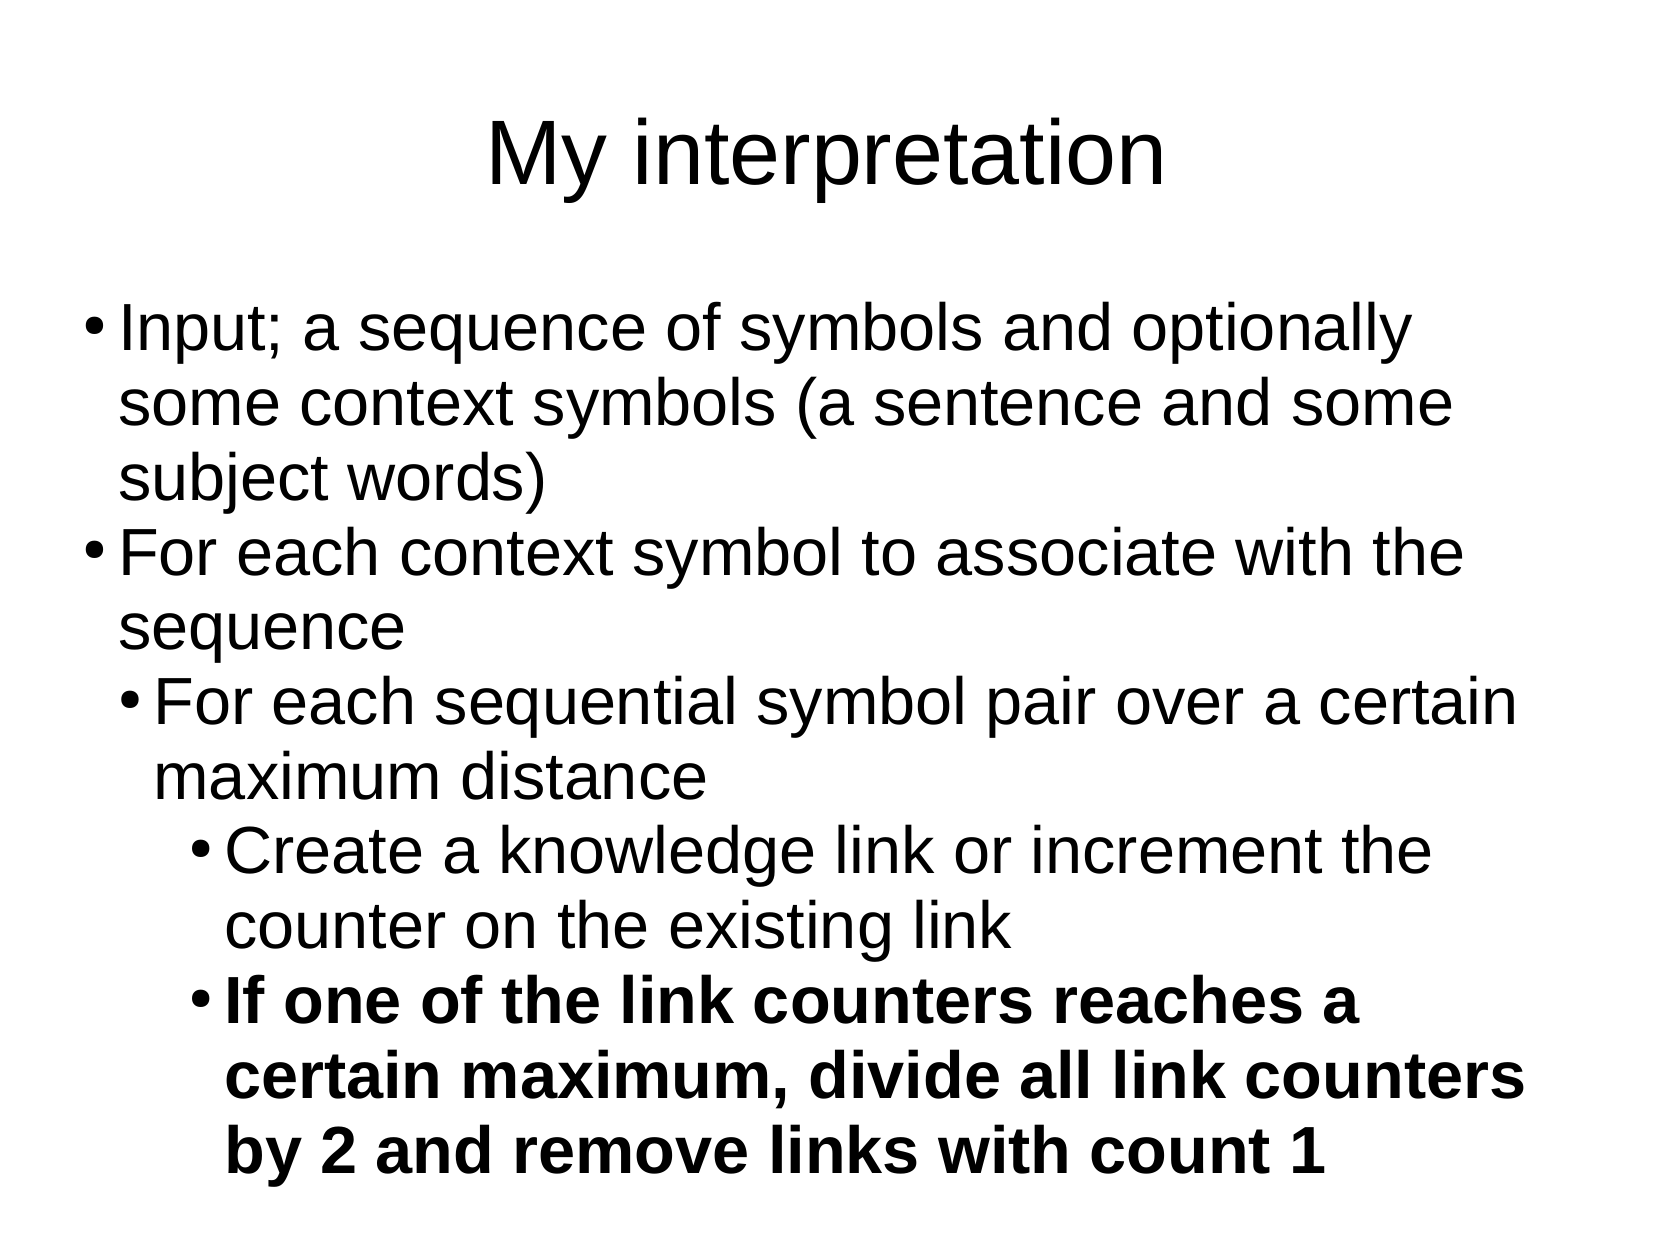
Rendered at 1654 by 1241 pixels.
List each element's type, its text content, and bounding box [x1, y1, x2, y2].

subtitle Input; a sequence of symbols and optionally some context symbols (a sentence and some subject words) For each context symbol to associate with the sequence For each sequential symbol pair over a certain maximum distance Create a knowledge link or increment the counter on the existing link If one of the link counters reaches a certain maximum, divide all link counters by 2 and remove links with count 1 [82, 290, 1571, 1188]
title My interpretation [82, 49, 1571, 257]
